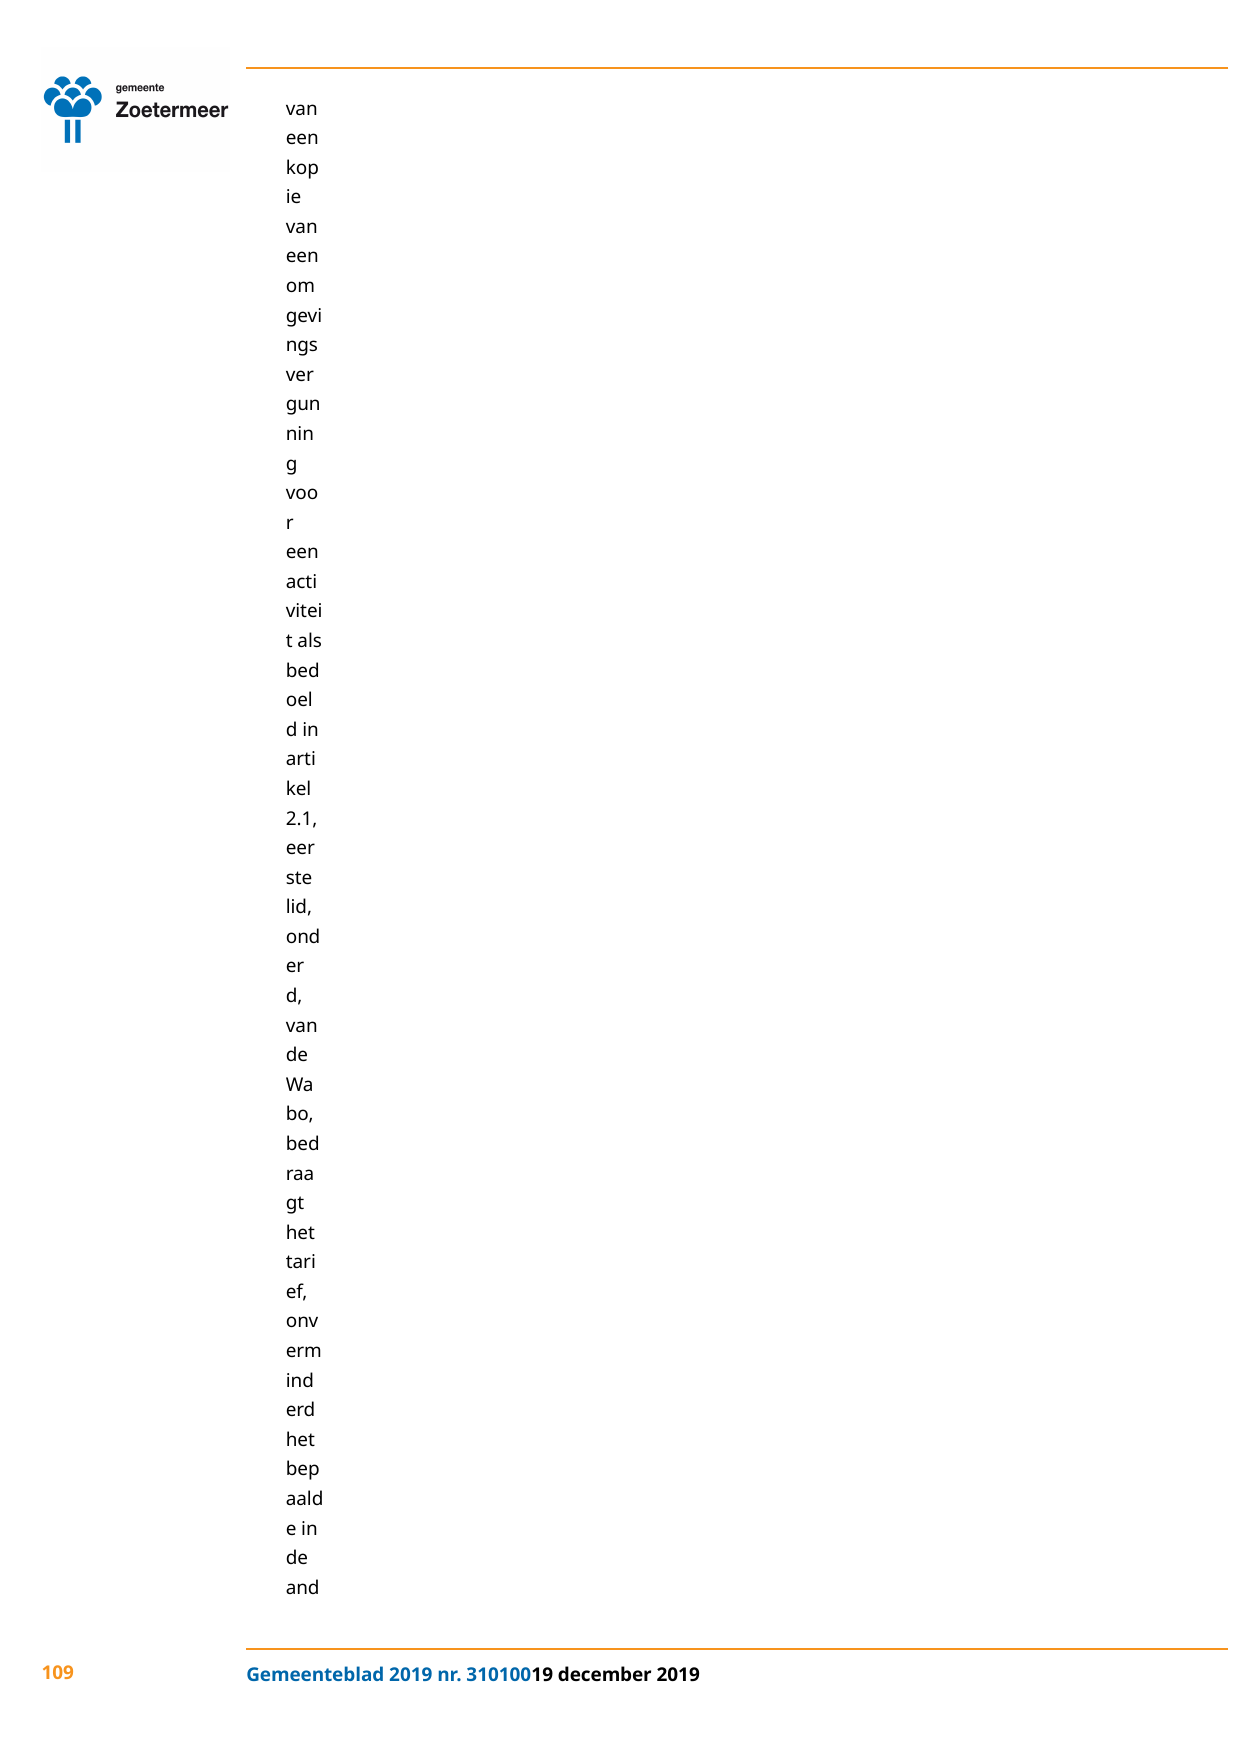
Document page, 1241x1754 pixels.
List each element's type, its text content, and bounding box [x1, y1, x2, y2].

table_cell van een kopie van een omgevingsvergunning voor een activiteit als bedoeld in artikel 2.1, eerste lid, onder d, van de Wabo, bedraagt het tarief, onverminderd het bepaalde in de and [286, 95, 323, 1600]
picture [41, 47, 231, 172]
table_cell [361, 95, 398, 1600]
table_cell [248, 95, 286, 1600]
table_cell [323, 95, 361, 1600]
